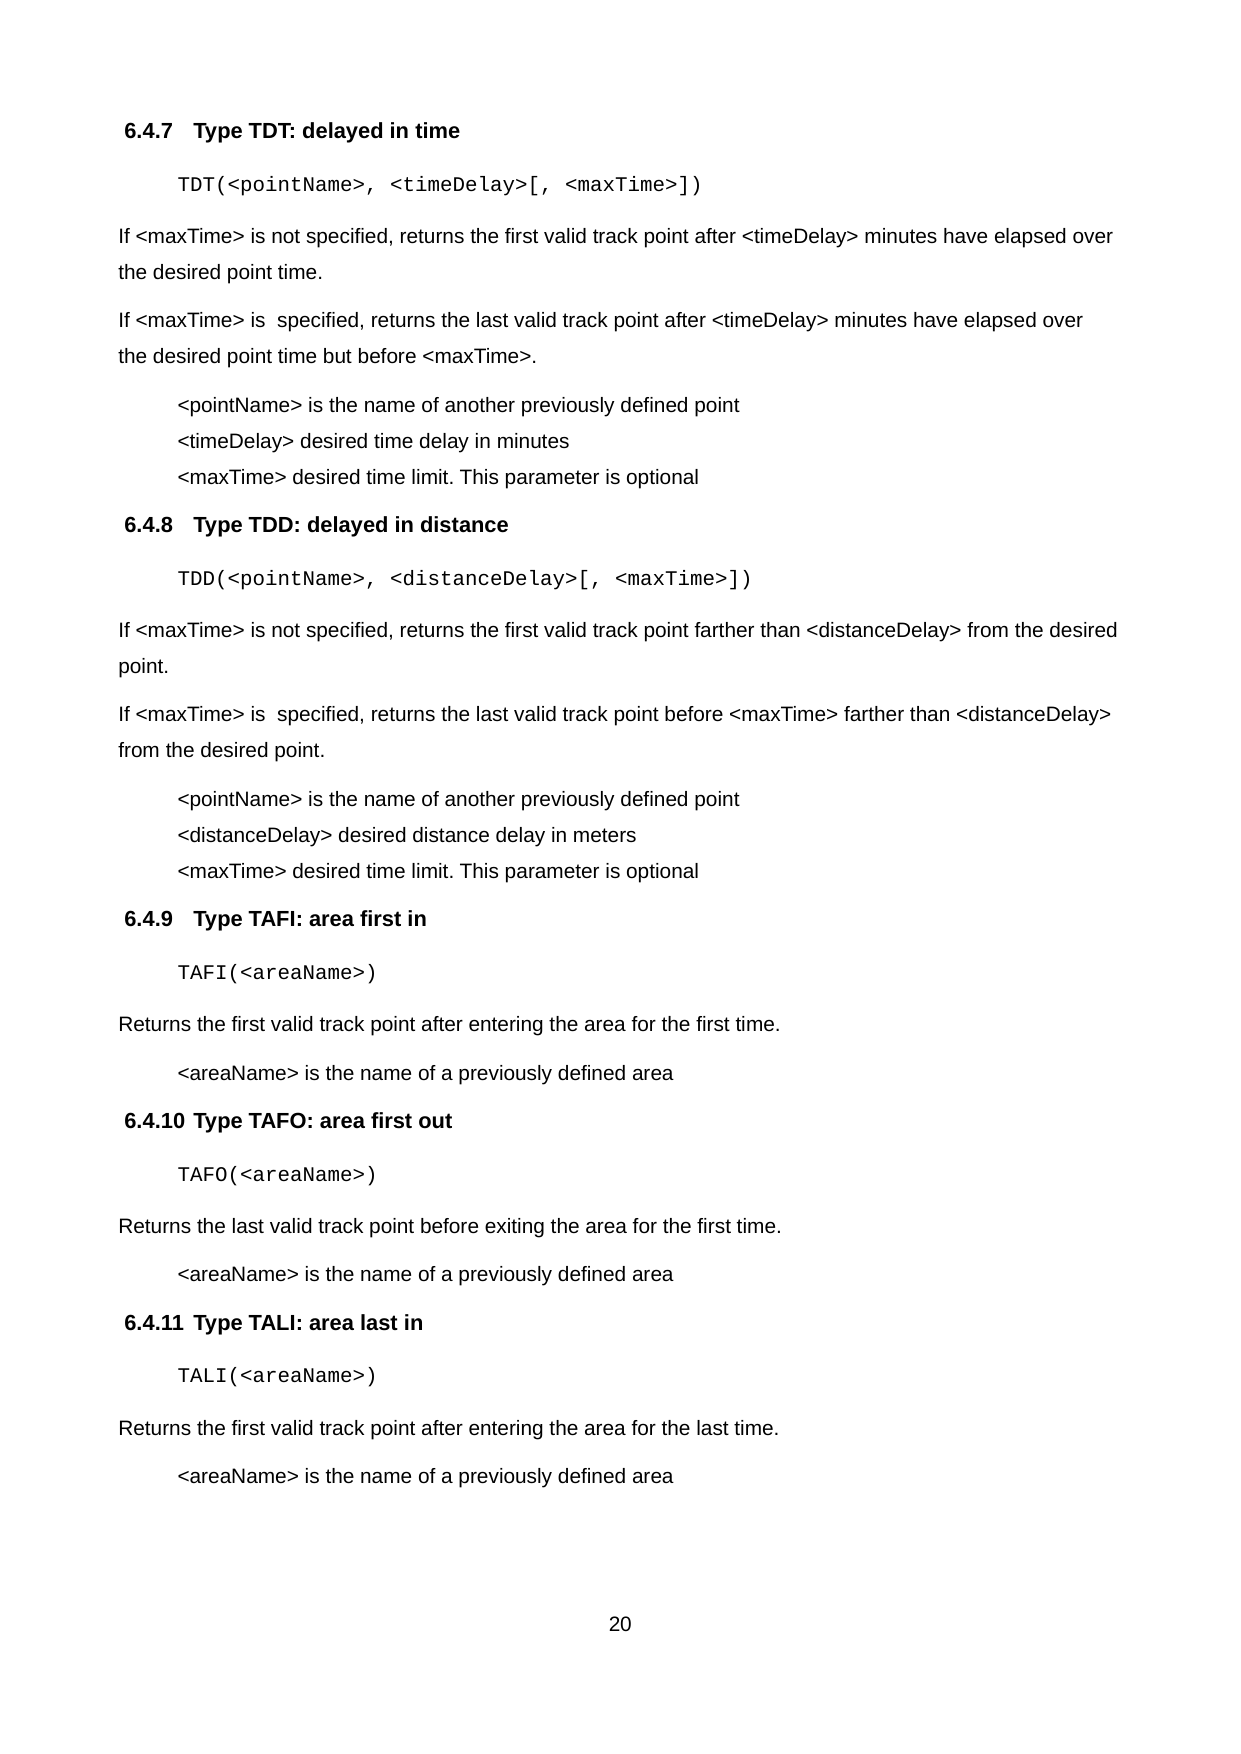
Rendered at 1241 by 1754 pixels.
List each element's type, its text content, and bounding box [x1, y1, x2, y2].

text Returns the first valid track point after entering the area for the first time. [118, 1012, 1122, 1036]
text TAFI(<areaName>) [177, 962, 1063, 985]
text Returns the first valid track point after entering the area for the last time. [118, 1416, 1122, 1440]
list <areaName> is the name of a previously defined area [177, 1060, 1122, 1084]
text TDT(<pointName>, <timeDelay>[, <maxTime>]) [177, 174, 1063, 197]
subtitle Type TDD: delayed in distance [118, 512, 1122, 537]
list <pointName> is the name of another previously defined point [177, 787, 1122, 811]
text TALI(<areaName>) [177, 1366, 1063, 1389]
list <maxTime> desired time limit. This parameter is optional [177, 464, 1122, 488]
subtitle Type TAFI: area first in [118, 906, 1122, 931]
list <maxTime> desired time limit. This parameter is optional [177, 858, 1122, 882]
text TAFO(<areaName>) [177, 1164, 1063, 1187]
list <areaName> is the name of a previously defined area [177, 1262, 1122, 1286]
list <timeDelay> desired time delay in minutes [177, 428, 1122, 452]
list <pointName> is the name of another previously defined point [177, 393, 1122, 417]
text If <maxTime> is not specified, returns the first valid track point after <timeDelay> minutes have elapsed over the desired point time. [118, 224, 1122, 284]
text If <maxTime> is not specified, returns the first valid track point farther than <distanceDelay> from the desired point. [118, 618, 1122, 678]
text If <maxTime> is specified, returns the last valid track point after <timeDelay> minutes have elapsed over the desired point time but before <maxTime>. [118, 308, 1122, 368]
subtitle Type TAFO: area first out [118, 1108, 1122, 1133]
list <areaName> is the name of a previously defined area [177, 1464, 1122, 1488]
subtitle Type TALI: area last in [118, 1310, 1122, 1335]
text If <maxTime> is specified, returns the last valid track point before <maxTime> farther than <distanceDelay> from the desired point. [118, 702, 1122, 762]
subtitle Type TDT: delayed in time [118, 118, 1122, 143]
text TDD(<pointName>, <distanceDelay>[, <maxTime>]) [177, 568, 1063, 591]
text Returns the last valid track point before exiting the area for the first time. [118, 1214, 1122, 1238]
list <distanceDelay> desired distance delay in meters [177, 823, 1122, 847]
